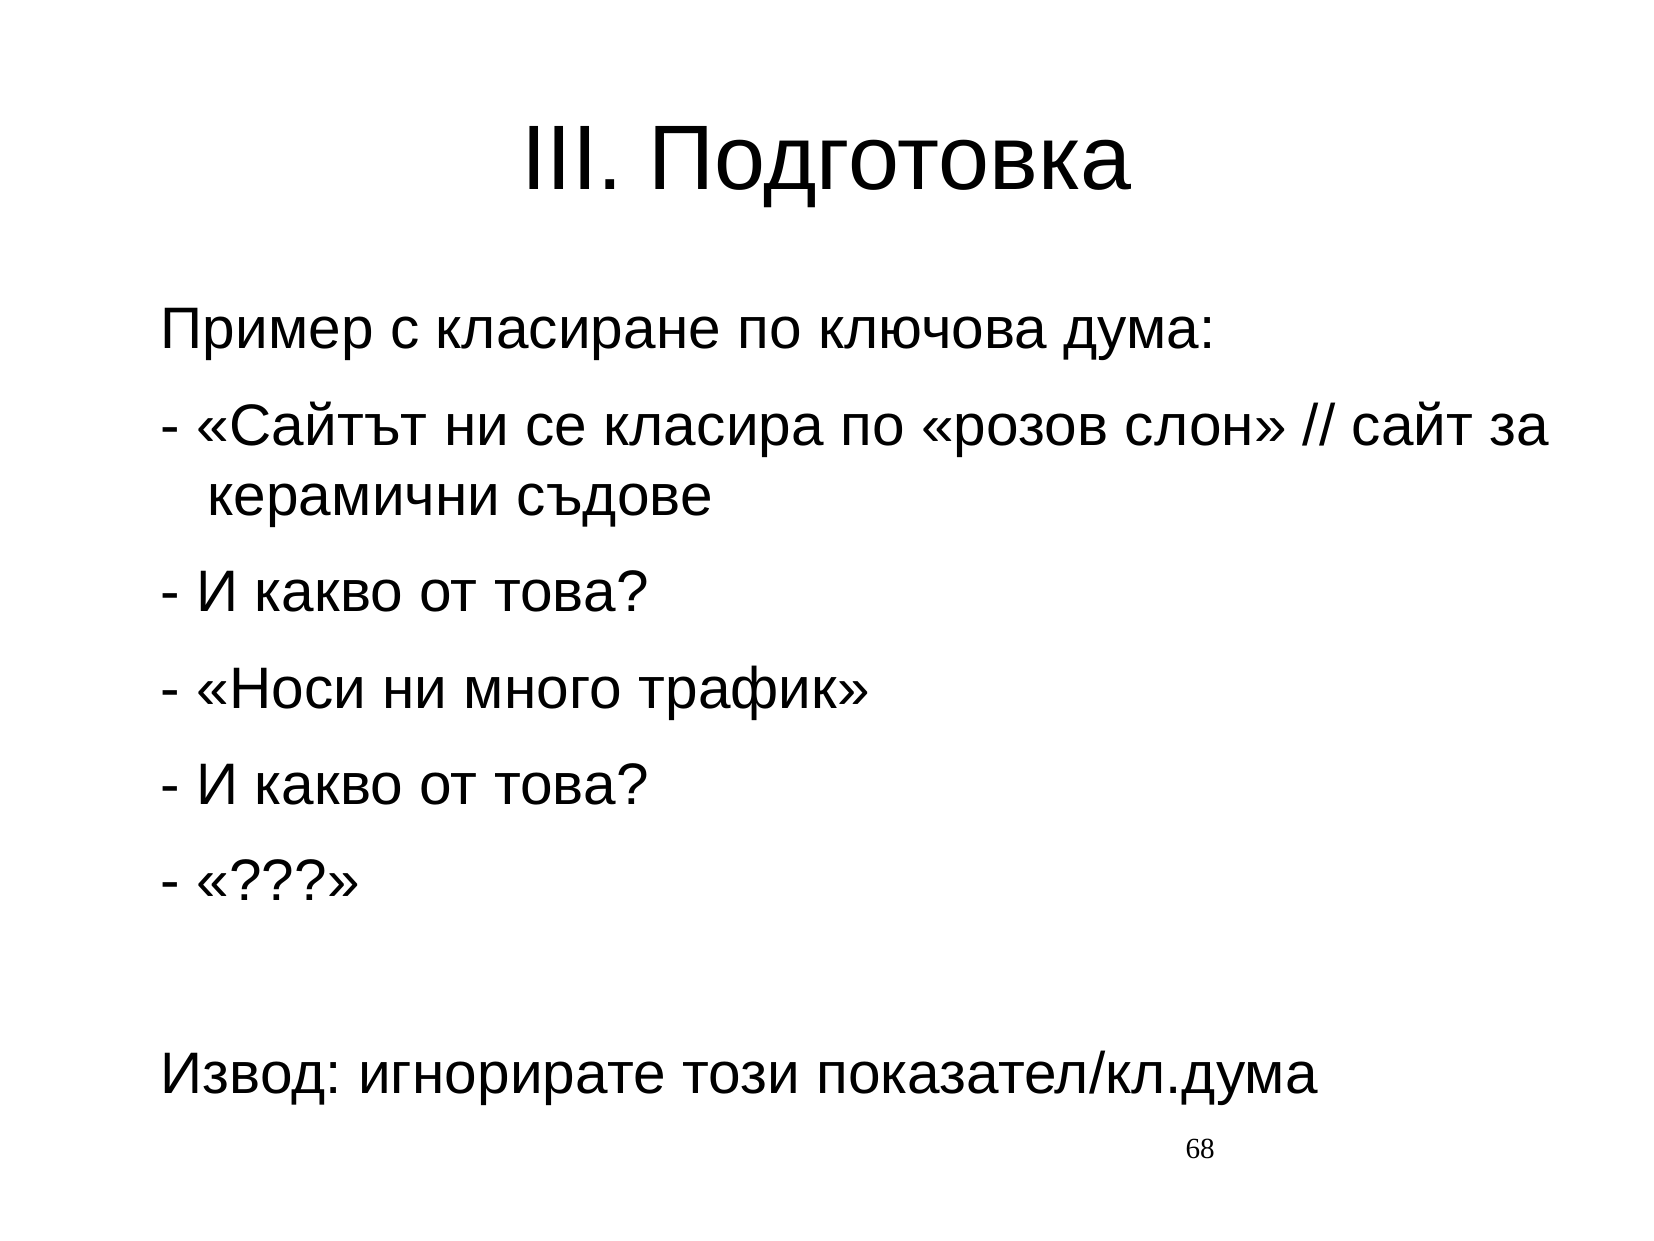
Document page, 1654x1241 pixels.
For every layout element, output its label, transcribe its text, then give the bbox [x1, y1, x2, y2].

list Пример с класиране по ключова дума: - «Сайтът ни се класира по «розов слон» // сайт за керамични съдове - И какво от това? - «Носи ни много трафик» - И какво от това? - «???» Извод: игнорирате този показател/кл.дума [82, 290, 1571, 1109]
title III. Подготовка [82, 49, 1571, 257]
text_box [1185, 1129, 1571, 1216]
